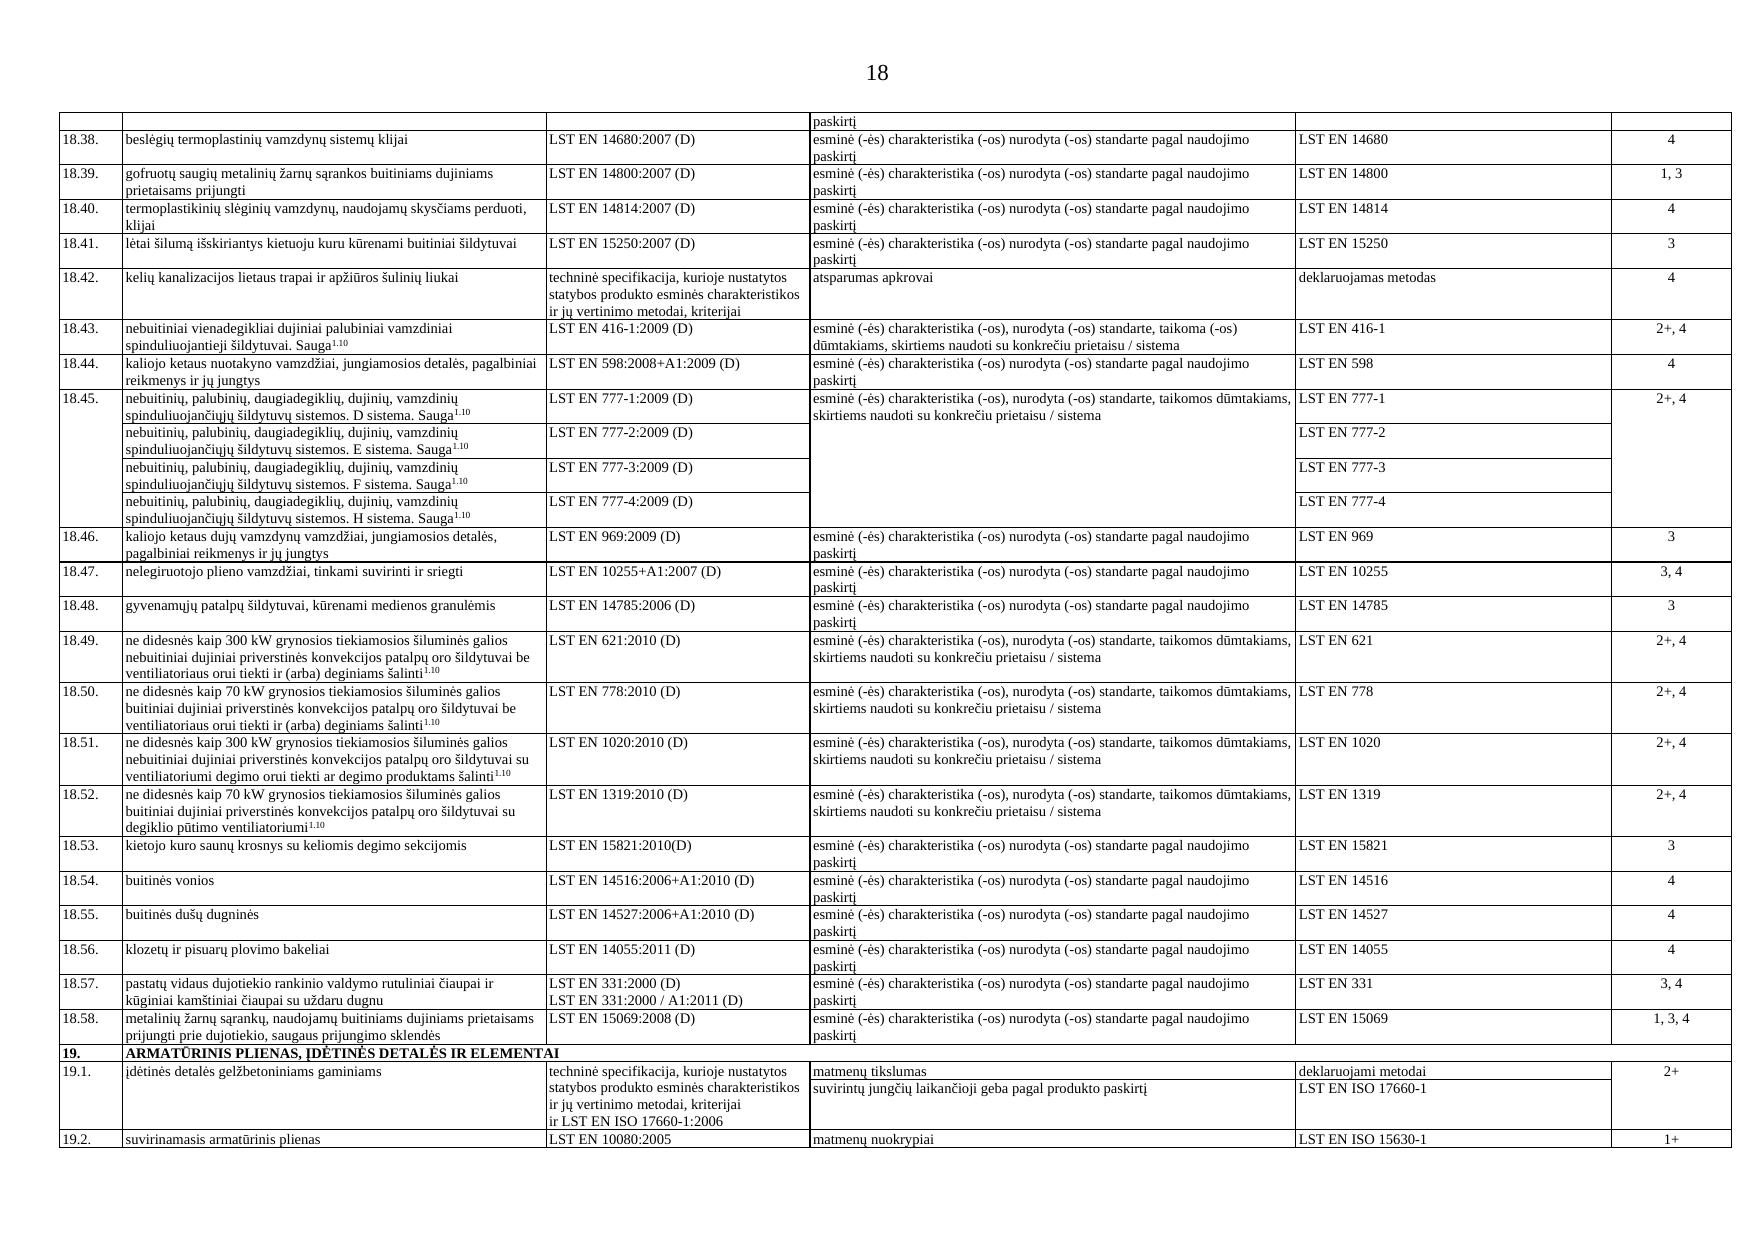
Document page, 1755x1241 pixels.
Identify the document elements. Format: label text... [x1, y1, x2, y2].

table_cell esminė (-ės) charakteristika (-os) nurodyta (-os) standarte pagal naudojimo paskirtį [811, 872, 1295, 905]
table_cell 18.52. [60, 786, 122, 836]
table_cell [811, 458, 1295, 492]
table_cell 1+ [1612, 1130, 1731, 1147]
table_cell LST EN 10080:2005 [547, 1130, 809, 1147]
table_cell 19.2. [60, 1130, 122, 1147]
table_cell 18.57. [60, 975, 122, 1009]
table_cell 18.44. [60, 355, 122, 388]
table_cell paskirtį [811, 113, 1295, 129]
table_cell [547, 113, 809, 129]
table_cell 2+, 4 [1612, 320, 1731, 354]
table_cell [1296, 113, 1611, 129]
table_cell 4 [1612, 355, 1731, 388]
table_cell 18.55. [60, 906, 122, 940]
table_cell 4 [1612, 906, 1731, 940]
table_cell LST EN 621 [1296, 632, 1611, 682]
table_cell 18.42. [60, 269, 122, 319]
table_cell LST EN 10255+A1:2007 (D) [547, 563, 809, 596]
table_cell 18.41. [60, 234, 122, 268]
table_cell [123, 113, 546, 129]
table_cell 2+, 4 [1612, 683, 1731, 733]
table_cell kaliojo ketaus dujų vamzdynų vamzdžiai, jungiamosios detalės, pagalbiniai reikmenys ir jų jungtys [123, 528, 546, 561]
table_cell 2+, 4 [1612, 786, 1731, 836]
table_cell atsparumas apkrovai [811, 269, 1295, 319]
table_cell LST EN 777-2 [1296, 424, 1611, 458]
table_cell LST EN 416-1 [1296, 320, 1611, 354]
table_cell LST EN 14527 [1296, 906, 1611, 940]
table_cell esminė (-ės) charakteristika (-os) nurodyta (-os) standarte pagal naudojimo paskirtį [811, 906, 1295, 940]
table_cell 18.51. [60, 734, 122, 784]
table_cell 3 [1612, 528, 1731, 561]
table_cell esminė (-ės) charakteristika (-os), nurodyta (-os) standarte, taikoma (-os) dūmtakiams, skirtiems naudoti su konkrečiu prietaisu / sistema [811, 320, 1295, 354]
table_cell LST EN 331:2000 (D) LST EN 331:2000 / A1:2011 (D) [547, 975, 809, 1009]
table_cell LST EN 15069 [1296, 1010, 1611, 1043]
table_cell 3 [1612, 234, 1731, 268]
table_cell LST EN 1319 [1296, 786, 1611, 836]
table_cell esminė (-ės) charakteristika (-os), nurodyta (-os) standarte, taikomos dūmtakiams, skirtiems naudoti su konkrečiu prietaisu / sistema [811, 390, 1295, 423]
table_cell LST EN 777-2:2009 (D) [547, 424, 809, 458]
table_cell pastatų vidaus dujotiekio rankinio valdymo rutuliniai čiaupai ir kūginiai kamštiniai čiaupai su uždaru dugnu [123, 975, 546, 1009]
table_cell 2+, 4 [1612, 632, 1731, 682]
table_cell LST EN 621:2010 (D) [547, 632, 809, 682]
table_cell esminė (-ės) charakteristika (-os) nurodyta (-os) standarte pagal naudojimo paskirtį [811, 355, 1295, 388]
table_cell beslėgių termoplastinių vamzdynų sistemų klijai [123, 131, 546, 164]
table_cell LST EN 15250:2007 (D) [547, 234, 809, 268]
table_cell [811, 492, 1295, 527]
table_cell kietojo kuro saunų krosnys su keliomis degimo sekcijomis [123, 837, 546, 871]
table_cell LST EN 416-1:2009 (D) [547, 320, 809, 354]
table_cell LST EN 14680:2007 (D) [547, 131, 809, 164]
table_cell nelegiruotojo plieno vamzdžiai, tinkami suvirinti ir sriegti [123, 563, 546, 596]
table_cell LST EN 15821 [1296, 837, 1611, 871]
table_cell 18.50. [60, 683, 122, 733]
table_cell [60, 113, 122, 129]
table_cell LST EN 778 [1296, 683, 1611, 733]
table_cell LST EN 14516:2006+A1:2010 (D) [547, 872, 809, 905]
table_cell LST EN 15250 [1296, 234, 1611, 268]
table_cell LST EN 598 [1296, 355, 1611, 388]
table_cell techninė specifikacija, kurioje nustatytos statybos produkto esminės charakteristikos ir jų vertinimo metodai, kriterijai [547, 269, 809, 319]
table_cell LST EN 777-3 [1296, 459, 1611, 492]
table_cell 3, 4 [1612, 975, 1731, 1009]
table_cell 2+, 4 [1612, 390, 1731, 423]
table_cell esminė (-ės) charakteristika (-os), nurodyta (-os) standarte, taikomos dūmtakiams, skirtiems naudoti su konkrečiu prietaisu / sistema [811, 632, 1295, 682]
table_cell [1611, 1045, 1731, 1061]
table_cell [1612, 113, 1731, 129]
table_cell esminė (-ės) charakteristika (-os) nurodyta (-os) standarte pagal naudojimo paskirtį [811, 200, 1295, 233]
table_cell [1612, 423, 1731, 458]
table_cell 18.58. [60, 1010, 122, 1043]
table_cell [1612, 458, 1731, 492]
table_cell esminė (-ės) charakteristika (-os) nurodyta (-os) standarte pagal naudojimo paskirtį [811, 597, 1295, 631]
table_cell 18.38. [60, 131, 122, 164]
table_cell esminė (-ės) charakteristika (-os) nurodyta (-os) standarte pagal naudojimo paskirtį [811, 941, 1295, 974]
table_cell 18.49. [60, 632, 122, 682]
table_cell 18.53. [60, 837, 122, 871]
table_cell [1612, 492, 1731, 527]
table_cell 4 [1612, 941, 1731, 974]
table_cell 4 [1612, 131, 1731, 164]
table_cell kaliojo ketaus nuotakyno vamzdžiai, jungiamosios detalės, pagalbiniai reikmenys ir jų jungtys [123, 355, 546, 388]
table_cell LST EN 14055:2011 (D) [547, 941, 809, 974]
table_cell nebuitinių, palubinių, daugiadegiklių, dujinių, vamzdinių spinduliuojančiųjų šildytuvų sistemos. E sistema. Sauga1.10 [123, 424, 546, 458]
table_cell LST EN 777-4:2009 (D) [547, 493, 809, 527]
table_cell LST EN 14800 [1296, 165, 1611, 199]
table_cell LST EN 14785 [1296, 597, 1611, 631]
table_cell lėtai šilumą išskiriantys kietuoju kuru kūrenami buitiniai šildytuvai [123, 234, 546, 268]
table_cell ne didesnės kaip 300 kW grynosios tiekiamosios šiluminės galios nebuitiniai dujiniai priverstinės konvekcijos patalpų oro šildytuvai be ventiliatoriaus orui tiekti ir (arba) deginiams šalinti1.10 [123, 632, 546, 682]
table_cell LST EN 14055 [1296, 941, 1611, 974]
table_cell termoplastikinių slėginių vamzdynų, naudojamų skysčiams perduoti, klijai [123, 200, 546, 233]
table_cell esminė (-ės) charakteristika (-os), nurodyta (-os) standarte, taikomos dūmtakiams, skirtiems naudoti su konkrečiu prietaisu / sistema [811, 683, 1295, 733]
table_cell esminė (-ės) charakteristika (-os), nurodyta (-os) standarte, taikomos dūmtakiams, skirtiems naudoti su konkrečiu prietaisu / sistema [811, 786, 1295, 836]
table_cell 2+, 4 [1612, 734, 1731, 784]
table_cell LST EN 598:2008+A1:2009 (D) [547, 355, 809, 388]
table_cell LST EN 15069:2008 (D) [547, 1010, 809, 1043]
table_cell nebuitinių, palubinių, daugiadegiklių, dujinių, vamzdinių spinduliuojančiųjų šildytuvų sistemos. H sistema. Sauga1.10 [123, 493, 546, 527]
table_cell 4 [1612, 200, 1731, 233]
table_cell 4 [1612, 269, 1731, 319]
table_cell buitinės vonios [123, 872, 546, 905]
table_cell techninė specifikacija, kurioje nustatytos statybos produkto esminės charakteristikos ir jų vertinimo metodai, kriterijai ir LST EN ISO 17660-1:2006 [547, 1062, 809, 1129]
table_cell 3 [1612, 597, 1731, 631]
table_cell LST EN 1020:2010 (D) [547, 734, 809, 784]
table_cell esminė (-ės) charakteristika (-os) nurodyta (-os) standarte pagal naudojimo paskirtį [811, 563, 1295, 596]
table_cell 18.39. [60, 165, 122, 199]
table_cell LST EN 777-3:2009 (D) [547, 459, 809, 492]
table_cell 18.54. [60, 872, 122, 905]
table_cell esminė (-ės) charakteristika (-os) nurodyta (-os) standarte pagal naudojimo paskirtį [811, 975, 1295, 1009]
table_cell LST EN 1020 [1296, 734, 1611, 784]
table_cell 4 [1612, 872, 1731, 905]
table_cell ne didesnės kaip 70 kW grynosios tiekiamosios šiluminės galios buitiniai dujiniai priverstinės konvekcijos patalpų oro šildytuvai be ventiliatoriaus orui tiekti ir (arba) deginiams šalinti1.10 [123, 683, 546, 733]
table_cell esminė (-ės) charakteristika (-os) nurodyta (-os) standarte pagal naudojimo paskirtį [811, 131, 1295, 164]
table_cell 18.56. [60, 941, 122, 974]
table_cell LST EN ISO 15630-1 [1296, 1130, 1611, 1147]
table_cell LST EN 15821:2010(D) [547, 837, 809, 871]
table_cell LST EN 969 [1296, 528, 1611, 561]
table_cell nebuitinių, palubinių, daugiadegiklių, dujinių, vamzdinių spinduliuojančiųjų šildytuvų sistemos. F sistema. Sauga1.10 [123, 459, 546, 492]
table_cell klozetų ir pisuarų plovimo bakeliai [123, 941, 546, 974]
table_cell 1, 3, 4 [1612, 1010, 1731, 1043]
table_cell [810, 1045, 1296, 1061]
table_cell LST EN 14800:2007 (D) [547, 165, 809, 199]
table_cell matmenų nuokrypiai [811, 1130, 1295, 1147]
table_cell LST EN 10255 [1296, 563, 1611, 596]
table_cell kelių kanalizacijos lietaus trapai ir apžiūros šulinių liukai [123, 269, 546, 319]
table_cell 2+ [1612, 1062, 1731, 1129]
table_cell nebuitiniai vienadegikliai dujiniai palubiniai vamzdiniai spinduliuojantieji šildytuvai. Sauga1.10 [123, 320, 546, 354]
table_cell ARMATŪRINIS PLIENAS, ĮDĖTINĖS DETALĖS IR ELEMENTAI [123, 1045, 810, 1061]
table_cell 18.40. [60, 200, 122, 233]
table_cell LST EN 14680 [1296, 131, 1611, 164]
table_cell LST EN 331 [1296, 975, 1611, 1009]
table_cell LST EN 14785:2006 (D) [547, 597, 809, 631]
table_cell esminė (-ės) charakteristika (-os) nurodyta (-os) standarte pagal naudojimo paskirtį [811, 165, 1295, 199]
table_cell 18.46. [60, 528, 122, 561]
table_cell 18.43. [60, 320, 122, 354]
table_cell matmenų tikslumas [811, 1062, 1295, 1079]
table_cell gyvenamųjų patalpų šildytuvai, kūrenami medienos granulėmis [123, 597, 546, 631]
table_cell įdėtinės detalės gelžbetoniniams gaminiams [123, 1062, 546, 1129]
table_cell metalinių žarnų sąrankų, naudojamų buitiniams dujiniams prietaisams prijungti prie dujotiekio, saugaus prijungimo sklendės [123, 1010, 546, 1043]
table_cell LST EN 778:2010 (D) [547, 683, 809, 733]
table_cell LST EN ISO 17660-1 [1296, 1080, 1611, 1129]
table_cell 3 [1612, 837, 1731, 871]
table_cell LST EN 14814:2007 (D) [547, 200, 809, 233]
table_cell esminė (-ės) charakteristika (-os) nurodyta (-os) standarte pagal naudojimo paskirtį [811, 837, 1295, 871]
table_cell suvirinamasis armatūrinis plienas [123, 1130, 546, 1147]
table_cell 1, 3 [1612, 165, 1731, 199]
table_cell LST EN 14516 [1296, 872, 1611, 905]
table_cell [1296, 1045, 1611, 1061]
table_cell 18.48. [60, 597, 122, 631]
table_cell [811, 423, 1295, 458]
table_cell LST EN 1319:2010 (D) [547, 786, 809, 836]
table_cell gofruotų saugių metalinių žarnų sąrankos buitiniams dujiniams prietaisams prijungti [123, 165, 546, 199]
table_cell esminė (-ės) charakteristika (-os) nurodyta (-os) standarte pagal naudojimo paskirtį [811, 1010, 1295, 1043]
table_cell esminė (-ės) charakteristika (-os), nurodyta (-os) standarte, taikomos dūmtakiams, skirtiems naudoti su konkrečiu prietaisu / sistema [811, 734, 1295, 784]
table_cell 19.1. [60, 1062, 122, 1129]
table_cell esminė (-ės) charakteristika (-os) nurodyta (-os) standarte pagal naudojimo paskirtį [811, 234, 1295, 268]
table_cell LST EN 969:2009 (D) [547, 528, 809, 561]
table_cell nebuitinių, palubinių, daugiadegiklių, dujinių, vamzdinių spinduliuojančiųjų šildytuvų sistemos. D sistema. Sauga1.10 [123, 390, 546, 423]
table_cell LST EN 14527:2006+A1:2010 (D) [547, 906, 809, 940]
table_cell buitinės dušų dugninės [123, 906, 546, 940]
table_cell suvirintų jungčių laikančioji geba pagal produkto paskirtį [811, 1080, 1295, 1129]
table_cell 18.47. [60, 563, 122, 596]
table_cell 19. [60, 1045, 122, 1061]
table_cell LST EN 14814 [1296, 200, 1611, 233]
table_cell LST EN 777-1 [1296, 390, 1611, 423]
table_cell LST EN 777-4 [1296, 493, 1611, 527]
table_cell ne didesnės kaip 300 kW grynosios tiekiamosios šiluminės galios nebuitiniai dujiniai priverstinės konvekcijos patalpų oro šildytuvai su ventiliatoriumi degimo orui tiekti ar degimo produktams šalinti1.10 [123, 734, 546, 784]
table_cell 18.45. [60, 390, 122, 527]
table_cell ne didesnės kaip 70 kW grynosios tiekiamosios šiluminės galios buitiniai dujiniai priverstinės konvekcijos patalpų oro šildytuvai su degiklio pūtimo ventiliatoriumi1.10 [123, 786, 546, 836]
table_cell esminė (-ės) charakteristika (-os) nurodyta (-os) standarte pagal naudojimo paskirtį [811, 528, 1295, 561]
table_cell deklaruojami metodai [1296, 1062, 1611, 1079]
table_cell 3, 4 [1612, 563, 1731, 596]
table_cell deklaruojamas metodas [1296, 269, 1611, 319]
table_cell LST EN 777-1:2009 (D) [547, 390, 809, 423]
